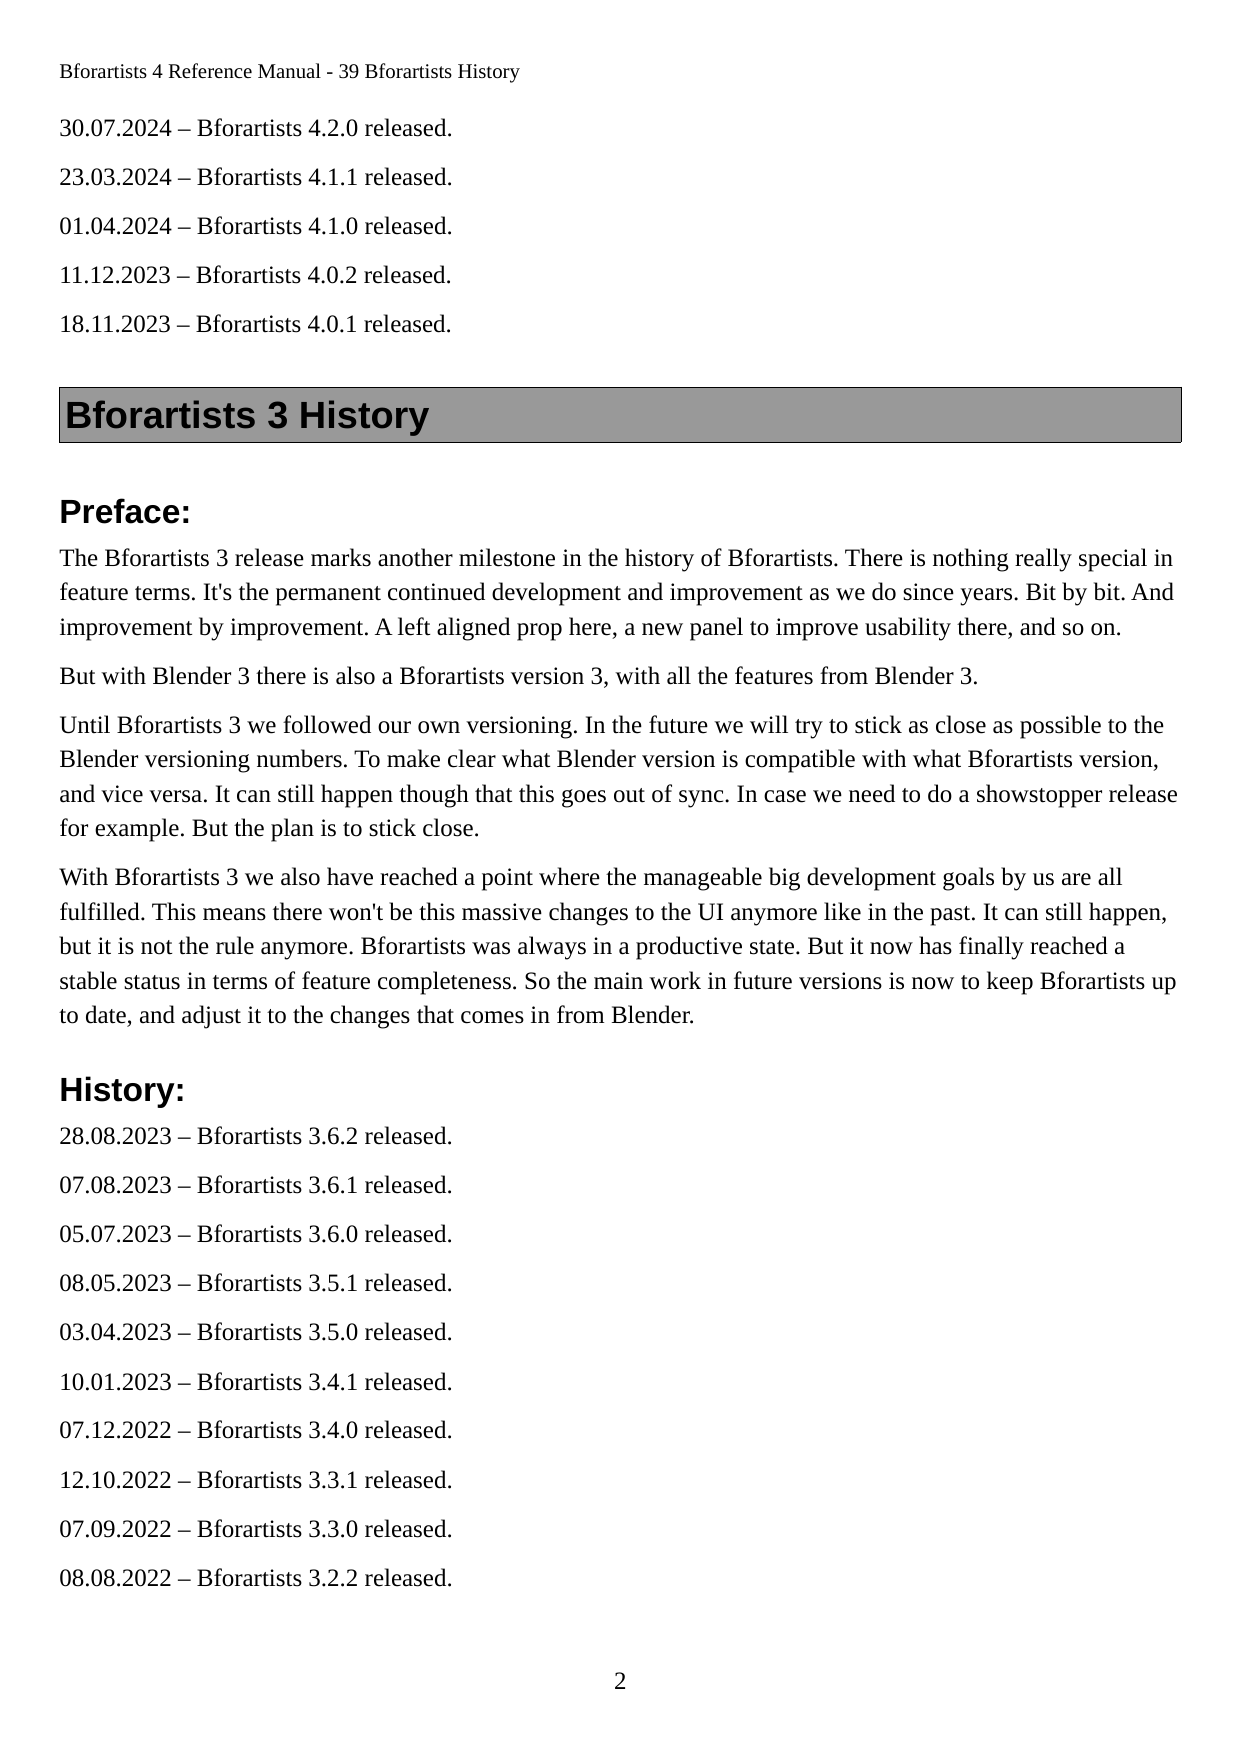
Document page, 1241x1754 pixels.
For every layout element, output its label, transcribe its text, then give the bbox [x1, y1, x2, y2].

text Until Bforartists 3 we followed our own versioning. In the future we will try to stick as close as possible to the Blender versioning numbers. To make clear what Blender version is compatible with what Bforartists version, and vice versa. It can still happen though that this goes out of sync. In case we need to do a showstopper release for example. But the plan is to stick close. [59, 710, 1181, 842]
subtitle Preface: [59, 492, 1181, 530]
text 08.08.2022 – Bforartists 3.2.2 released. [59, 1563, 1181, 1592]
text 11.12.2023 – Bforartists 4.0.2 released. [59, 260, 1181, 288]
text With Bforartists 3 we also have reached a point where the manageable big development goals by us are all fulfilled. This means there won't be this massive changes to the UI anymore like in the past. It can still happen, but it is not the rule anymore. Bforartists was always in a productive state. But it now has finally reached a stable status in terms of feature completeness. So the main work in future versions is now to keep Bforartists up to date, and adjust it to the changes that comes in from Blender. [59, 862, 1181, 1029]
table_header Bforartists 3 History [60, 388, 1181, 442]
text 30.07.2024 – Bforartists 4.2.0 released. [59, 113, 1181, 141]
text 10.01.2023 – Bforartists 3.4.1 released. [59, 1367, 1181, 1395]
text 05.07.2023 – Bforartists 3.6.0 released. [59, 1219, 1181, 1248]
text The Bforartists 3 release marks another milestone in the history of Bforartists. There is nothing really special in feature terms. It's the permanent continued development and improvement as we do since years. Bit by bit. And improvement by improvement. A left aligned prop here, a new panel to improve usability there, and so on. [59, 543, 1181, 640]
text 07.08.2023 – Bforartists 3.6.1 released. [59, 1170, 1181, 1199]
subtitle History: [59, 1070, 1181, 1109]
text 23.03.2024 – Bforartists 4.1.1 released. [59, 162, 1181, 190]
text 12.10.2022 – Bforartists 3.3.1 released. [59, 1465, 1181, 1493]
text 03.04.2023 – Bforartists 3.5.0 released. [59, 1317, 1181, 1346]
text 08.05.2023 – Bforartists 3.5.1 released. [59, 1268, 1181, 1297]
text But with Blender 3 there is also a Bforartists version 3, with all the features from Blender 3. [59, 661, 1181, 689]
text 07.12.2022 – Bforartists 3.4.0 released. [59, 1416, 1181, 1444]
text 18.11.2023 – Bforartists 4.0.1 released. [59, 309, 1181, 338]
text 07.09.2022 – Bforartists 3.3.0 released. [59, 1514, 1181, 1542]
text 01.04.2024 – Bforartists 4.1.0 released. [59, 211, 1181, 239]
text 28.08.2023 – Bforartists 3.6.2 released. [59, 1121, 1181, 1150]
